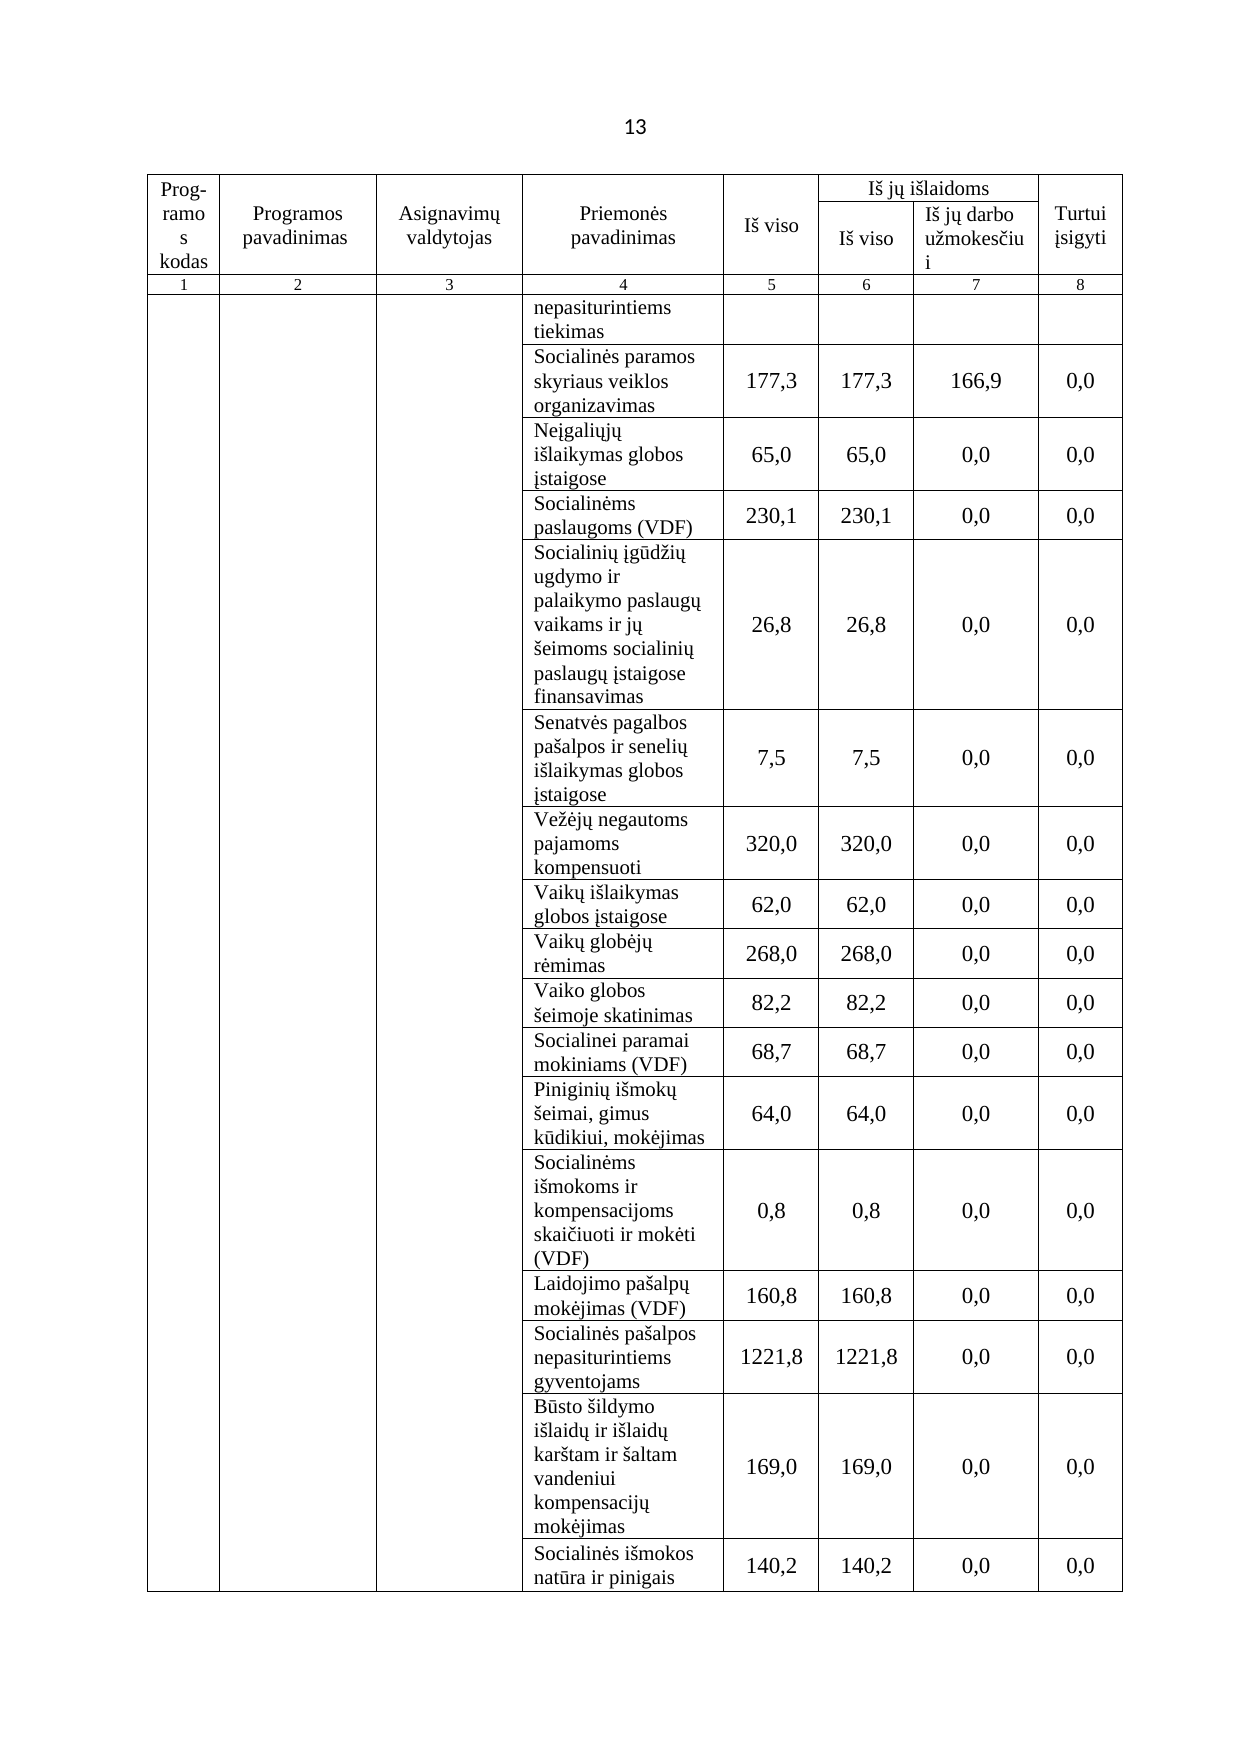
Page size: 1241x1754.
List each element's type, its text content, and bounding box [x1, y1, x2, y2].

table_cell 0,0 [914, 1077, 1038, 1149]
table_cell 82,2 [724, 979, 818, 1027]
table_cell Vežėjų negautoms pajamoms kompensuoti [523, 807, 723, 879]
table_cell Iš jų darbo užmokesčiui [914, 202, 1038, 274]
table_cell Socialinėms išmokoms ir kompensacijoms skaičiuoti ir mokėti (VDF) [523, 1150, 723, 1270]
table_cell 0,0 [914, 880, 1038, 928]
table_cell 160,8 [819, 1271, 913, 1319]
table_cell 169,0 [819, 1394, 913, 1538]
table_cell 7,5 [819, 710, 913, 806]
table_cell 1221,8 [724, 1321, 818, 1393]
table_header Iš viso [724, 175, 818, 274]
table_cell Laidojimo pašalpų mokėjimas (VDF) [523, 1271, 723, 1319]
table_cell 0,0 [1039, 540, 1122, 708]
table_cell 0,0 [914, 1271, 1038, 1319]
table_cell 169,0 [724, 1394, 818, 1538]
table_cell [724, 295, 818, 343]
table_cell 177,3 [819, 345, 913, 417]
table_cell 140,2 [724, 1539, 818, 1591]
table_cell 5 [724, 275, 818, 294]
table_cell 0,0 [914, 1394, 1038, 1538]
table_cell 0,0 [914, 1150, 1038, 1270]
table_cell 230,1 [724, 491, 818, 539]
table_cell 320,0 [819, 807, 913, 879]
table_cell nepasiturintiems tiekimas [523, 295, 723, 343]
table_cell Piniginių išmokų šeimai, gimus kūdikiui, mokėjimas [523, 1077, 723, 1149]
table_cell 0,0 [914, 710, 1038, 806]
table_cell Neįgaliųjų išlaikymas globos įstaigose [523, 418, 723, 490]
table_cell 7,5 [724, 710, 818, 806]
table_cell 0,0 [914, 540, 1038, 708]
table_cell Socialinės pašalpos nepasiturintiems gyventojams [523, 1321, 723, 1393]
table_cell 166,9 [914, 345, 1038, 417]
table_cell 0,0 [1039, 1077, 1122, 1149]
table_cell 0,0 [1039, 418, 1122, 490]
table_cell 0,0 [1039, 880, 1122, 928]
table_cell 64,0 [724, 1077, 818, 1149]
table_cell [914, 295, 1038, 343]
table_cell Socialinių įgūdžių ugdymo ir palaikymo paslaugų vaikams ir jų šeimoms socialinių paslaugų įstaigose finansavimas [523, 540, 723, 708]
table_cell 0,0 [1039, 1150, 1122, 1270]
table_cell 177,3 [724, 345, 818, 417]
table_cell 0,0 [914, 929, 1038, 977]
table_cell 0,0 [1039, 929, 1122, 977]
table_cell 68,7 [819, 1028, 913, 1076]
table_cell 0,0 [1039, 807, 1122, 879]
table_cell Iš viso [819, 202, 913, 274]
table_cell 0,8 [724, 1150, 818, 1270]
table_cell 230,1 [819, 491, 913, 539]
table_cell Vaiko globos šeimoje skatinimas [523, 979, 723, 1027]
table_cell 26,8 [724, 540, 818, 708]
table_cell 0,0 [914, 1028, 1038, 1076]
table_cell Būsto šildymo išlaidų ir išlaidų karštam ir šaltam vandeniui kompensacijų mokėjimas [523, 1394, 723, 1538]
table_cell 0,0 [1039, 1028, 1122, 1076]
table_cell [377, 295, 522, 1591]
table_cell 82,2 [819, 979, 913, 1027]
table_cell 0,0 [1039, 491, 1122, 539]
table_cell 0,0 [1039, 1271, 1122, 1319]
table_cell 64,0 [819, 1077, 913, 1149]
table_cell Senatvės pagalbos pašalpos ir senelių išlaikymas globos įstaigose [523, 710, 723, 806]
table_cell 0,0 [1039, 1321, 1122, 1393]
table_cell [220, 295, 376, 1591]
table_cell 2 [220, 275, 376, 294]
table_cell 62,0 [819, 880, 913, 928]
table_cell 65,0 [819, 418, 913, 490]
table_header Asignavimų valdytojas [377, 175, 522, 274]
table_cell 62,0 [724, 880, 818, 928]
table_cell 0,0 [914, 807, 1038, 879]
table_header Turtui įsigyti [1039, 175, 1122, 274]
table_cell 8 [1039, 275, 1122, 294]
table_cell 6 [819, 275, 913, 294]
table_cell Socialinei paramai mokiniams (VDF) [523, 1028, 723, 1076]
table_cell [1039, 295, 1122, 343]
table_cell 1221,8 [819, 1321, 913, 1393]
table_cell 0,0 [1039, 979, 1122, 1027]
table_cell 1 [148, 275, 219, 294]
table_cell Vaikų globėjų rėmimas [523, 929, 723, 977]
table_cell [148, 295, 219, 1591]
table_cell 0,0 [1039, 1539, 1122, 1591]
table_cell 0,0 [1039, 1394, 1122, 1538]
table_cell Socialinėms paslaugoms (VDF) [523, 491, 723, 539]
table_cell 0,0 [914, 1321, 1038, 1393]
table_cell 0,0 [914, 979, 1038, 1027]
table_cell 7 [914, 275, 1038, 294]
table_header Priemonės pavadinimas [523, 175, 723, 274]
table_cell 26,8 [819, 540, 913, 708]
table_cell 320,0 [724, 807, 818, 879]
table_cell 3 [377, 275, 522, 294]
table_cell Socialinės išmokos natūra ir pinigais [523, 1539, 723, 1591]
table_cell 0,0 [1039, 710, 1122, 806]
table_cell 0,0 [1039, 345, 1122, 417]
table_header Programos pavadinimas [220, 175, 376, 274]
table_cell 0,0 [914, 491, 1038, 539]
table_header Iš jų išlaidoms [819, 175, 1038, 201]
table_cell 4 [523, 275, 723, 294]
table_cell 68,7 [724, 1028, 818, 1076]
table_cell 140,2 [819, 1539, 913, 1591]
table_cell 268,0 [724, 929, 818, 977]
table_header Prog-ramos kodas [148, 175, 219, 274]
table_cell 0,0 [914, 418, 1038, 490]
table_cell 0,8 [819, 1150, 913, 1270]
table_cell Socialinės paramos skyriaus veiklos organizavimas [523, 345, 723, 417]
table_cell Vaikų išlaikymas globos įstaigose [523, 880, 723, 928]
table_cell 65,0 [724, 418, 818, 490]
table_cell 160,8 [724, 1271, 818, 1319]
table_cell 0,0 [914, 1539, 1038, 1591]
table_cell 268,0 [819, 929, 913, 977]
table_cell [819, 295, 913, 343]
